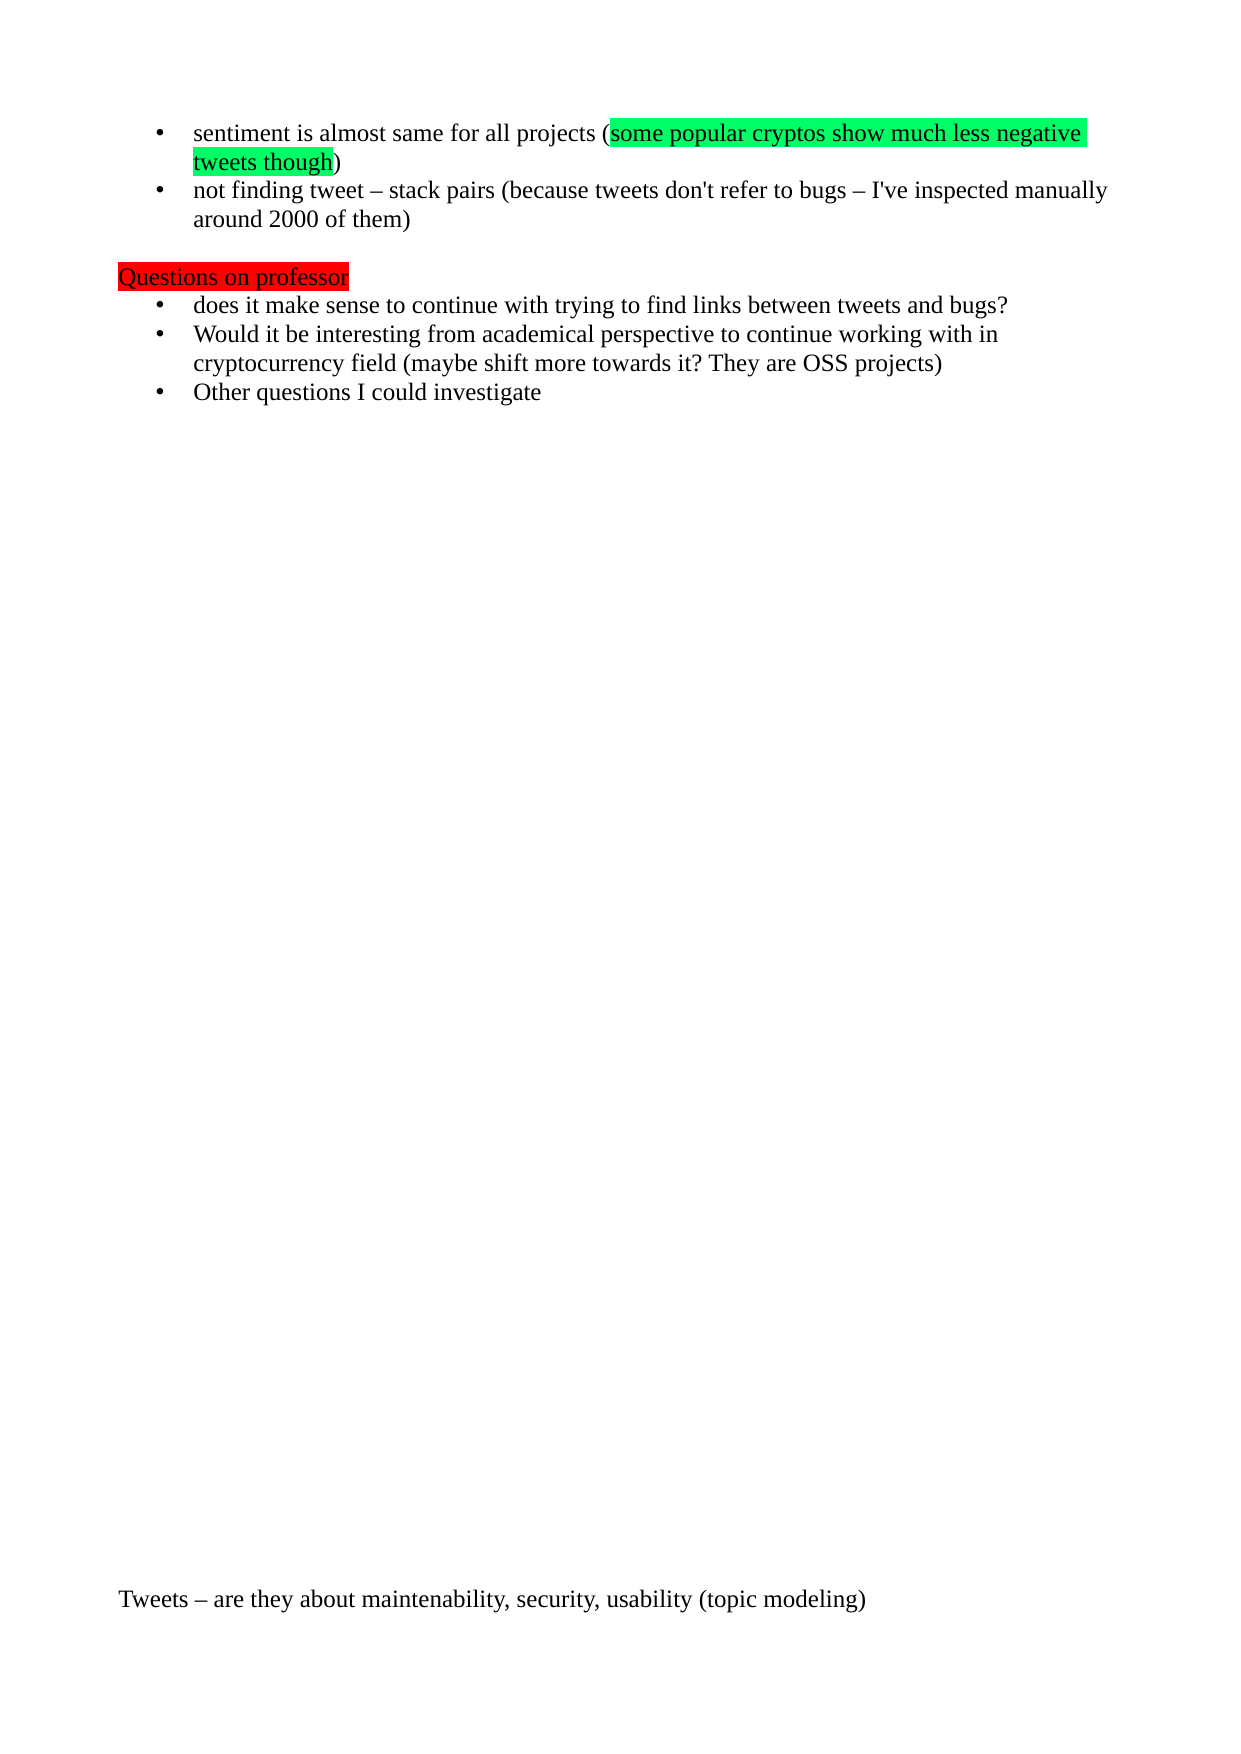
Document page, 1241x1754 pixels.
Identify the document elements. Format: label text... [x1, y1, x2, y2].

text Questions on professor [118, 262, 1122, 291]
list does it make sense to continue with trying to find links between tweets and bugs? [156, 291, 1122, 319]
list Would it be interesting from academical perspective to continue working with in cryptocurrency field (maybe shift more towards it? They are OSS projects) [156, 319, 1122, 377]
list Other questions I could investigate [156, 377, 1122, 406]
list not finding tweet – stack pairs (because tweets don't refer to bugs – I've inspected manually around 2000 of them) [156, 176, 1122, 233]
list sentiment is almost same for all projects (some popular cryptos show much less negative tweets though) [156, 118, 1122, 176]
text Tweets – are they about maintenability, security, usability (topic modeling) [118, 1584, 1122, 1613]
